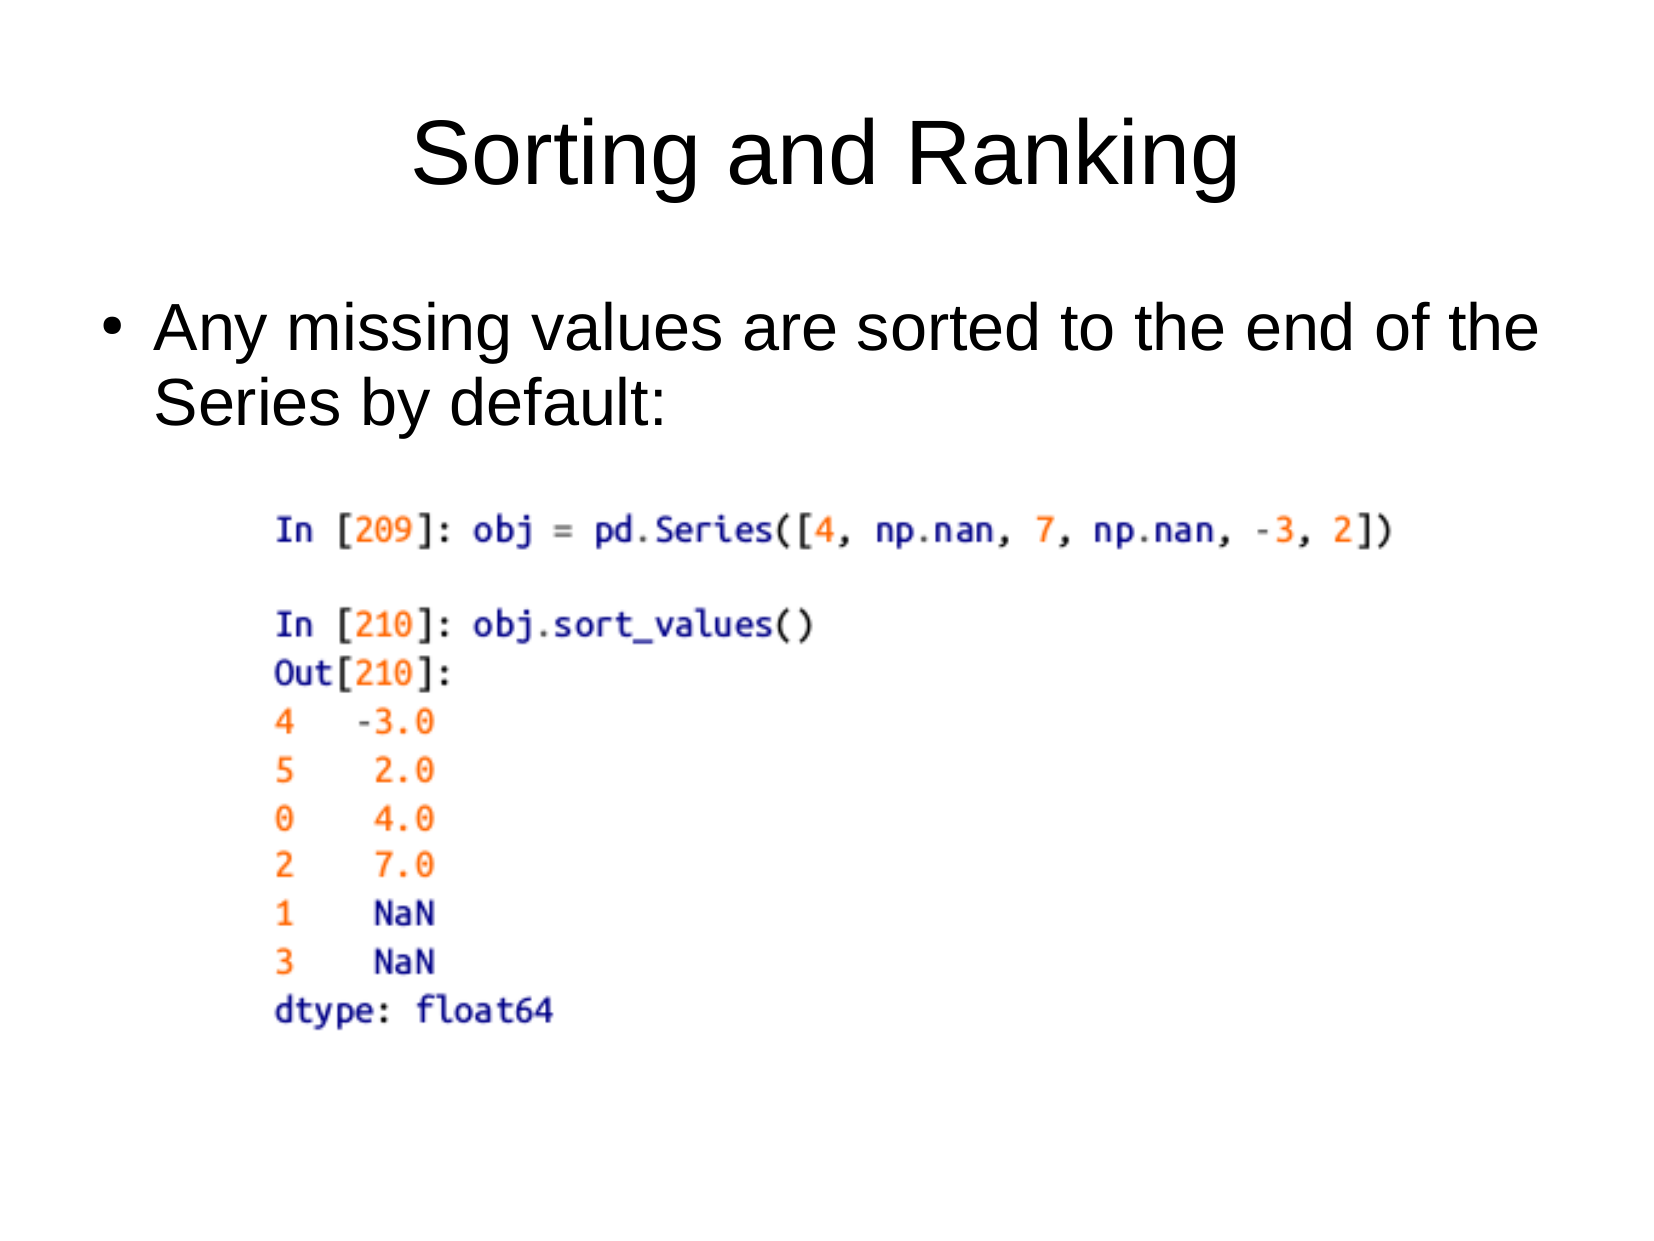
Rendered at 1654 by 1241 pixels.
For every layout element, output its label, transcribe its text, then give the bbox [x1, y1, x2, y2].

picture [251, 494, 1411, 1045]
list Any missing values are sorted to the end of the Series by default: [82, 290, 1571, 1010]
title Sorting and Ranking [82, 49, 1571, 257]
